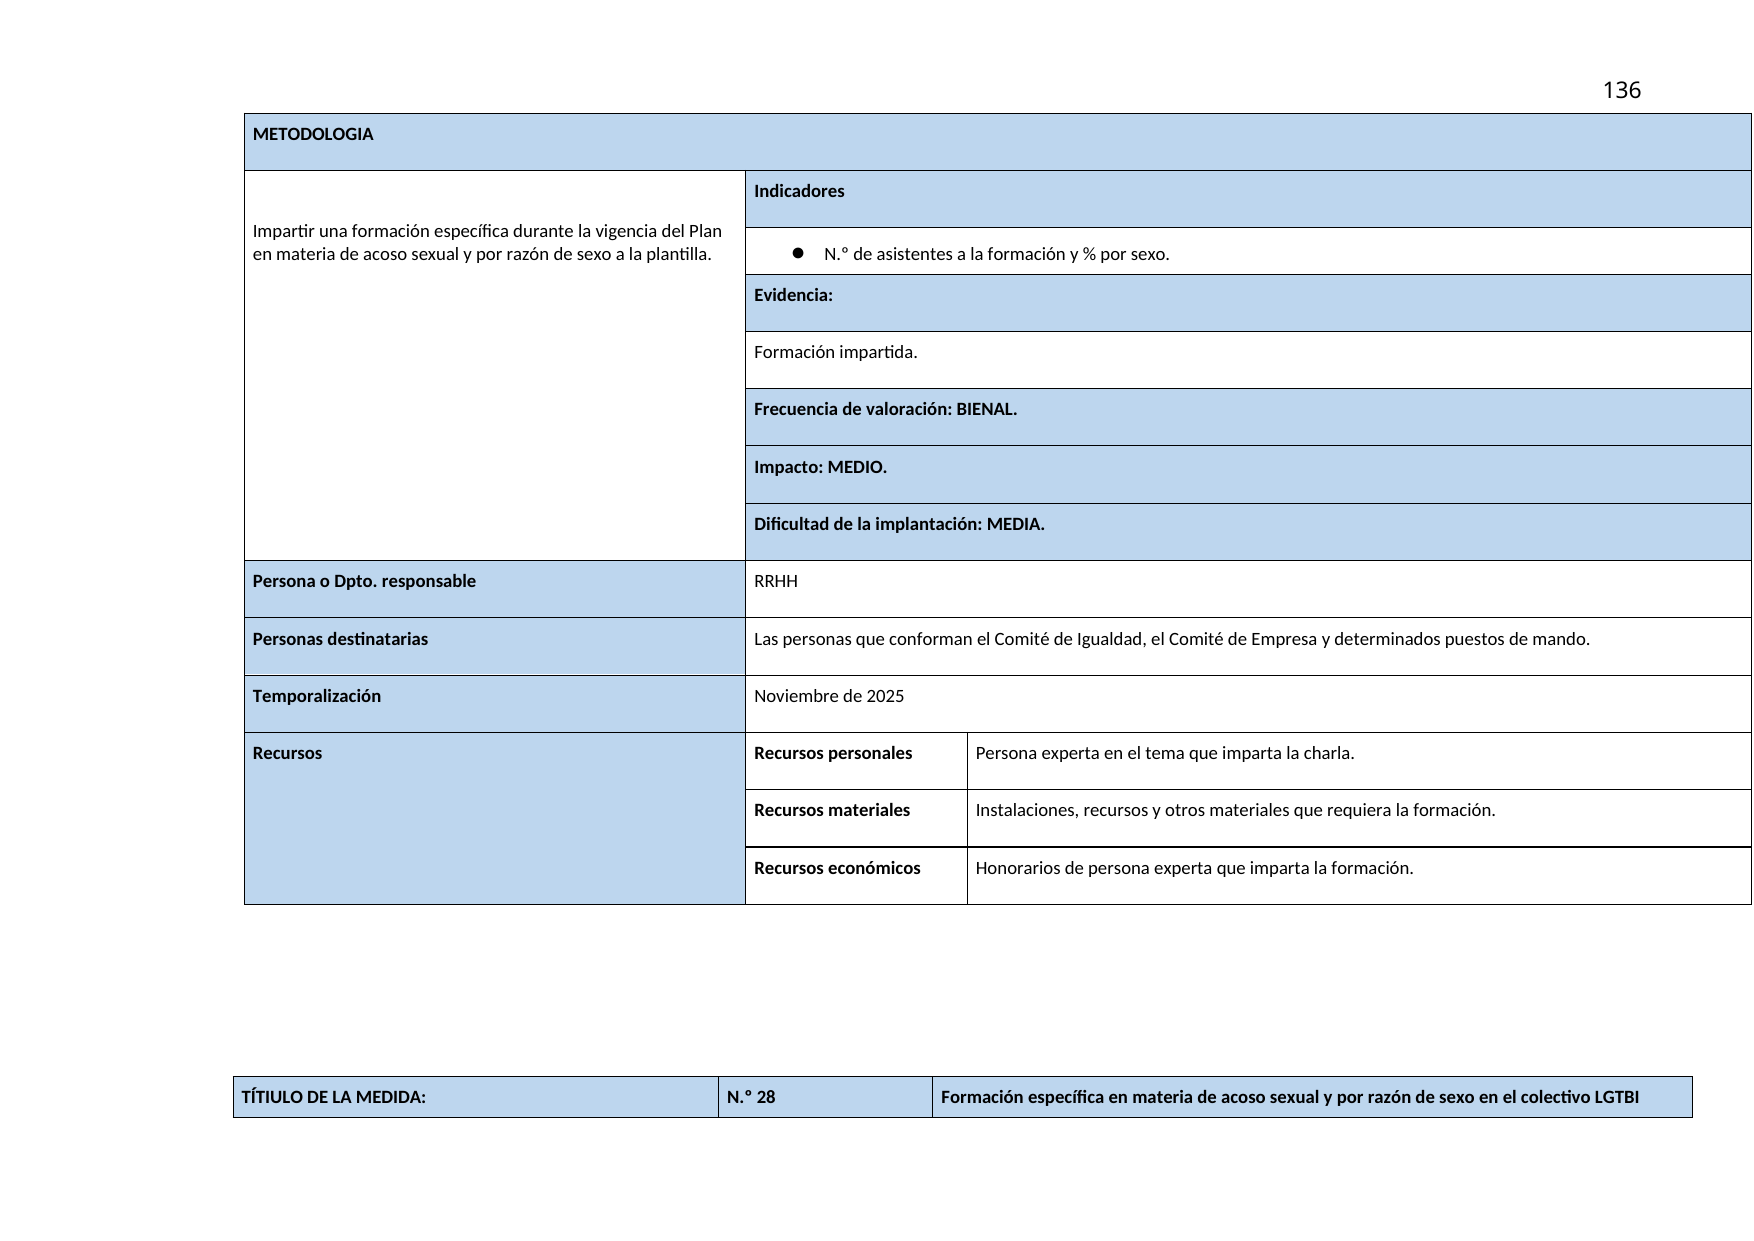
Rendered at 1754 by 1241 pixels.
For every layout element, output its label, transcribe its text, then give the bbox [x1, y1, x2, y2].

table_cell Personas destinatarias [245, 618, 745, 674]
table_header N.º 28 [719, 1077, 932, 1117]
table_cell Persona experta en el tema que imparta la charla. [968, 733, 1751, 789]
table_cell Evidencia: [746, 275, 1751, 331]
table_cell Las personas que conforman el Comité de Igualdad, el Comité de Empresa y determinados puestos de mando. [746, 618, 1751, 674]
table_header TÍTIULO DE LA MEDIDA: [234, 1077, 718, 1117]
table_cell Instalaciones, recursos y otros materiales que requiera la formación. [968, 790, 1751, 846]
table_cell Impartir una formación específica durante la vigencia del Plan en materia de acoso sexual y por razón de sexo a la plantilla. [245, 171, 745, 560]
table_cell Honorarios de persona experta que imparta la formación. [968, 848, 1751, 904]
table_cell Recursos personales [746, 733, 967, 789]
table_cell Impacto: MEDIO. [746, 446, 1751, 503]
table_cell Dificultad de la implantación: MEDIA. [746, 504, 1751, 560]
table_cell Recursos económicos [746, 848, 967, 904]
table_cell N.º de asistentes a la formación y % por sexo. [746, 228, 1751, 273]
table_cell Persona o Dpto. responsable [245, 561, 745, 617]
table_cell RRHH [746, 561, 1751, 617]
table_cell Temporalización [245, 676, 745, 732]
table_cell METODOLOGIA [245, 114, 1751, 170]
table_cell Recursos materiales [746, 790, 967, 846]
table_cell Indicadores [746, 171, 1751, 227]
table_header Formación específica en materia de acoso sexual y por razón de sexo en el colectivo LGTBI [933, 1077, 1692, 1117]
table_cell Frecuencia de valoración: BIENAL. [746, 389, 1751, 445]
table_cell Formación impartida. [746, 332, 1751, 388]
table_cell Noviembre de 2025 [746, 676, 1751, 732]
table_cell Recursos [245, 733, 745, 904]
